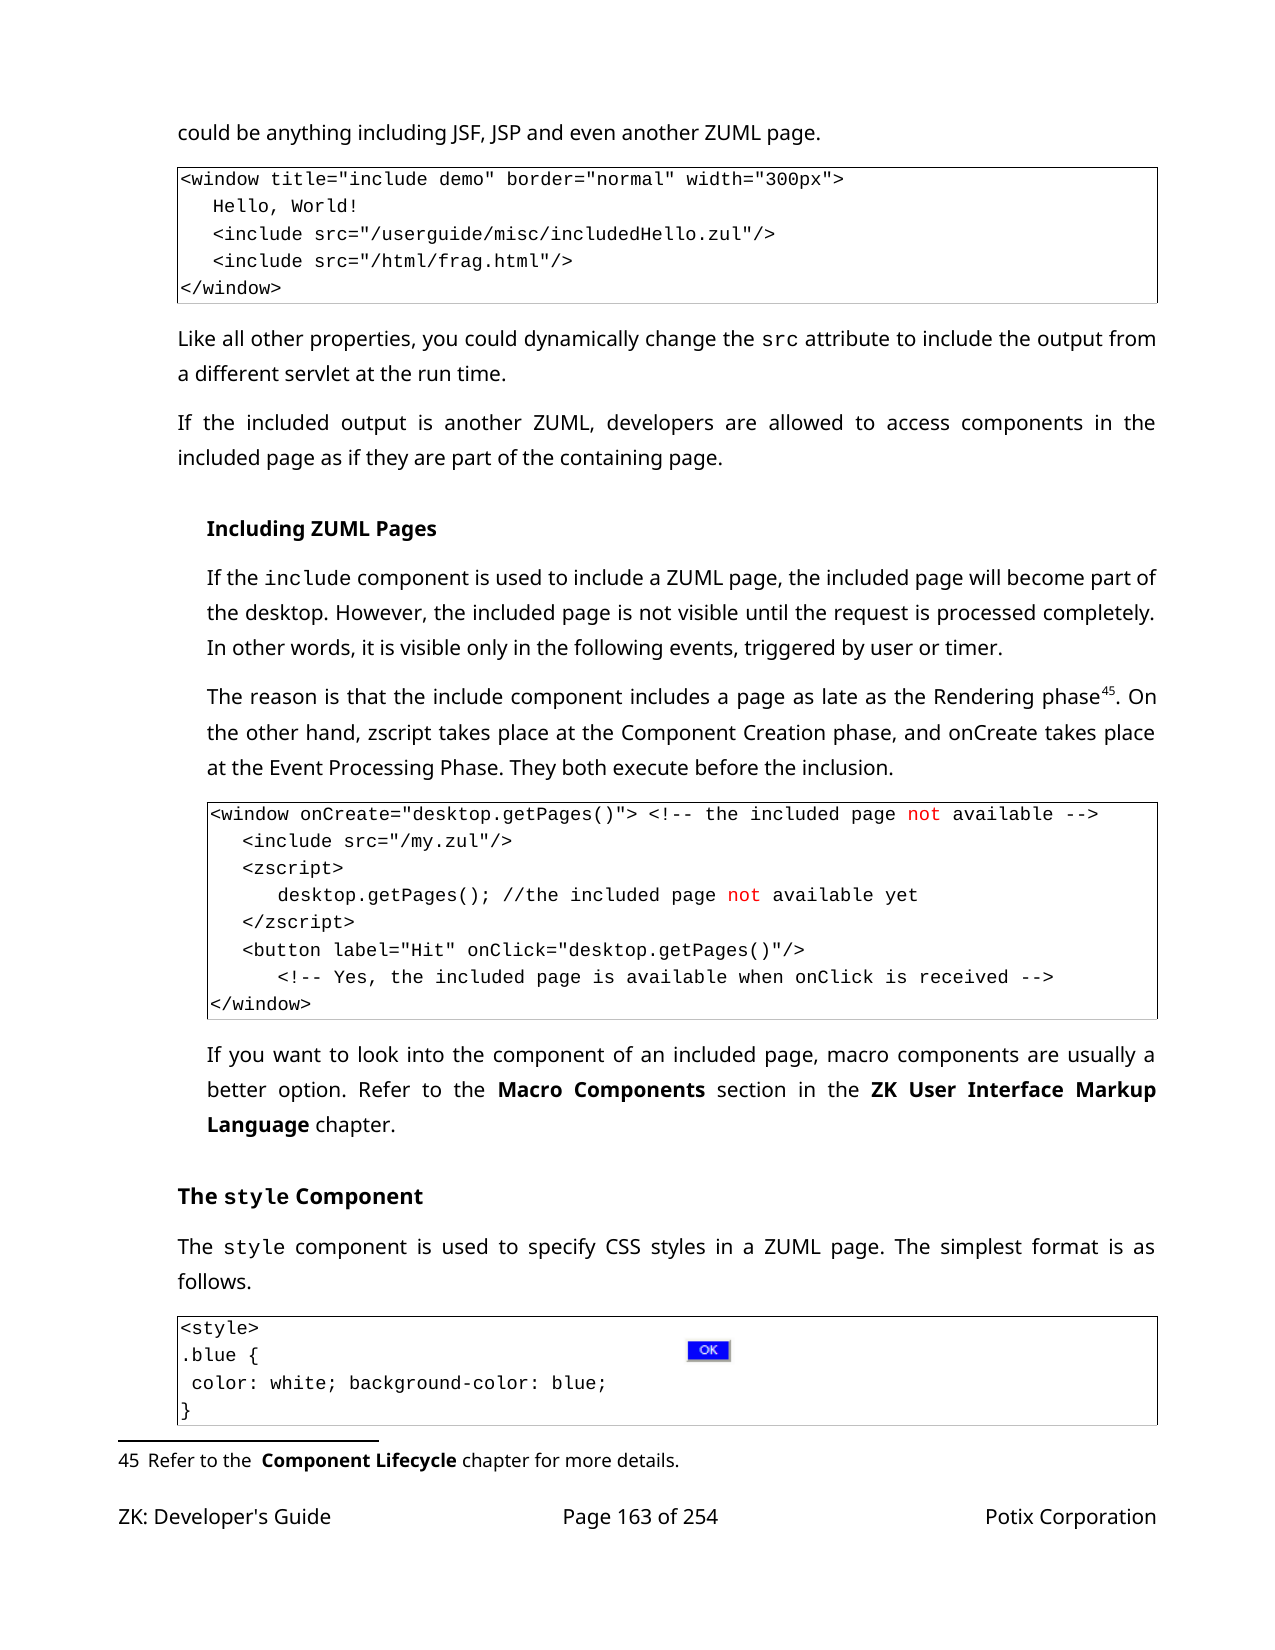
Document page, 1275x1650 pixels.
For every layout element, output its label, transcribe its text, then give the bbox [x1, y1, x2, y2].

text <!-- Yes, the included page is available when onClick is received --> [208, 965, 1157, 989]
text } [178, 1398, 1157, 1425]
text Refer to the Component Lifecycle chapter for more details. [118, 1447, 1157, 1473]
text <include src="/userguide/misc/includedHello.zul"/> [178, 221, 1157, 246]
text <style> [178, 1317, 1157, 1340]
subtitle Including ZUML Pages [207, 514, 1157, 542]
text .blue { [178, 1343, 1157, 1368]
subtitle The style Component [177, 1181, 1157, 1211]
text <window title="include demo" border="normal" width="300px"> [178, 168, 1157, 191]
text <include src="/html/frag.html"/> [178, 248, 1157, 273]
text Like all other properties, you could dynamically change the src attribute to include the output from a different servlet at the run time. [177, 324, 1157, 387]
text The reason is that the include component includes a page as late as the Rendering phase. On the other hand, zscript takes place at the Component Creation phase, and onCreate takes place at the Event Processing Phase. They both execute before the inclusion. [207, 682, 1157, 781]
text could be anything including JSF, JSP and even another ZUML page. [177, 118, 1157, 146]
text <button label="Hit" onClick="desktop.getPages()"/> [208, 938, 1157, 962]
text If the included output is another ZUML, developers are allowed to access components in the included page as if they are part of the containing page. [177, 408, 1157, 471]
text </window> [178, 276, 1157, 303]
text color: white; background-color: blue; [178, 1371, 1157, 1395]
text <zscript> [208, 856, 1157, 880]
text <window onCreate="desktop.getPages()"> <!-- the included page not available --> [208, 803, 1157, 826]
picture [683, 1335, 735, 1366]
text If the include component is used to include a ZUML page, the included page will become part of the desktop. However, the included page is not visible until the request is processed completely. In other words, it is visible only in the following events, triggered by user or timer. [207, 563, 1157, 662]
text </window> [208, 992, 1157, 1019]
text </zscript> [208, 910, 1157, 935]
text <include src="/my.zul"/> [208, 829, 1157, 853]
text Hello, World! [178, 194, 1157, 218]
text If you want to look into the component of an included page, macro components are usually a better option. Refer to the Macro Components section in the ZK User Interface Markup Language chapter. [207, 1040, 1157, 1138]
text desktop.getPages(); //the included page not available yet [208, 883, 1157, 907]
text The style component is used to specify CSS styles in a ZUML page. The simplest format is as follows. [177, 1232, 1157, 1296]
